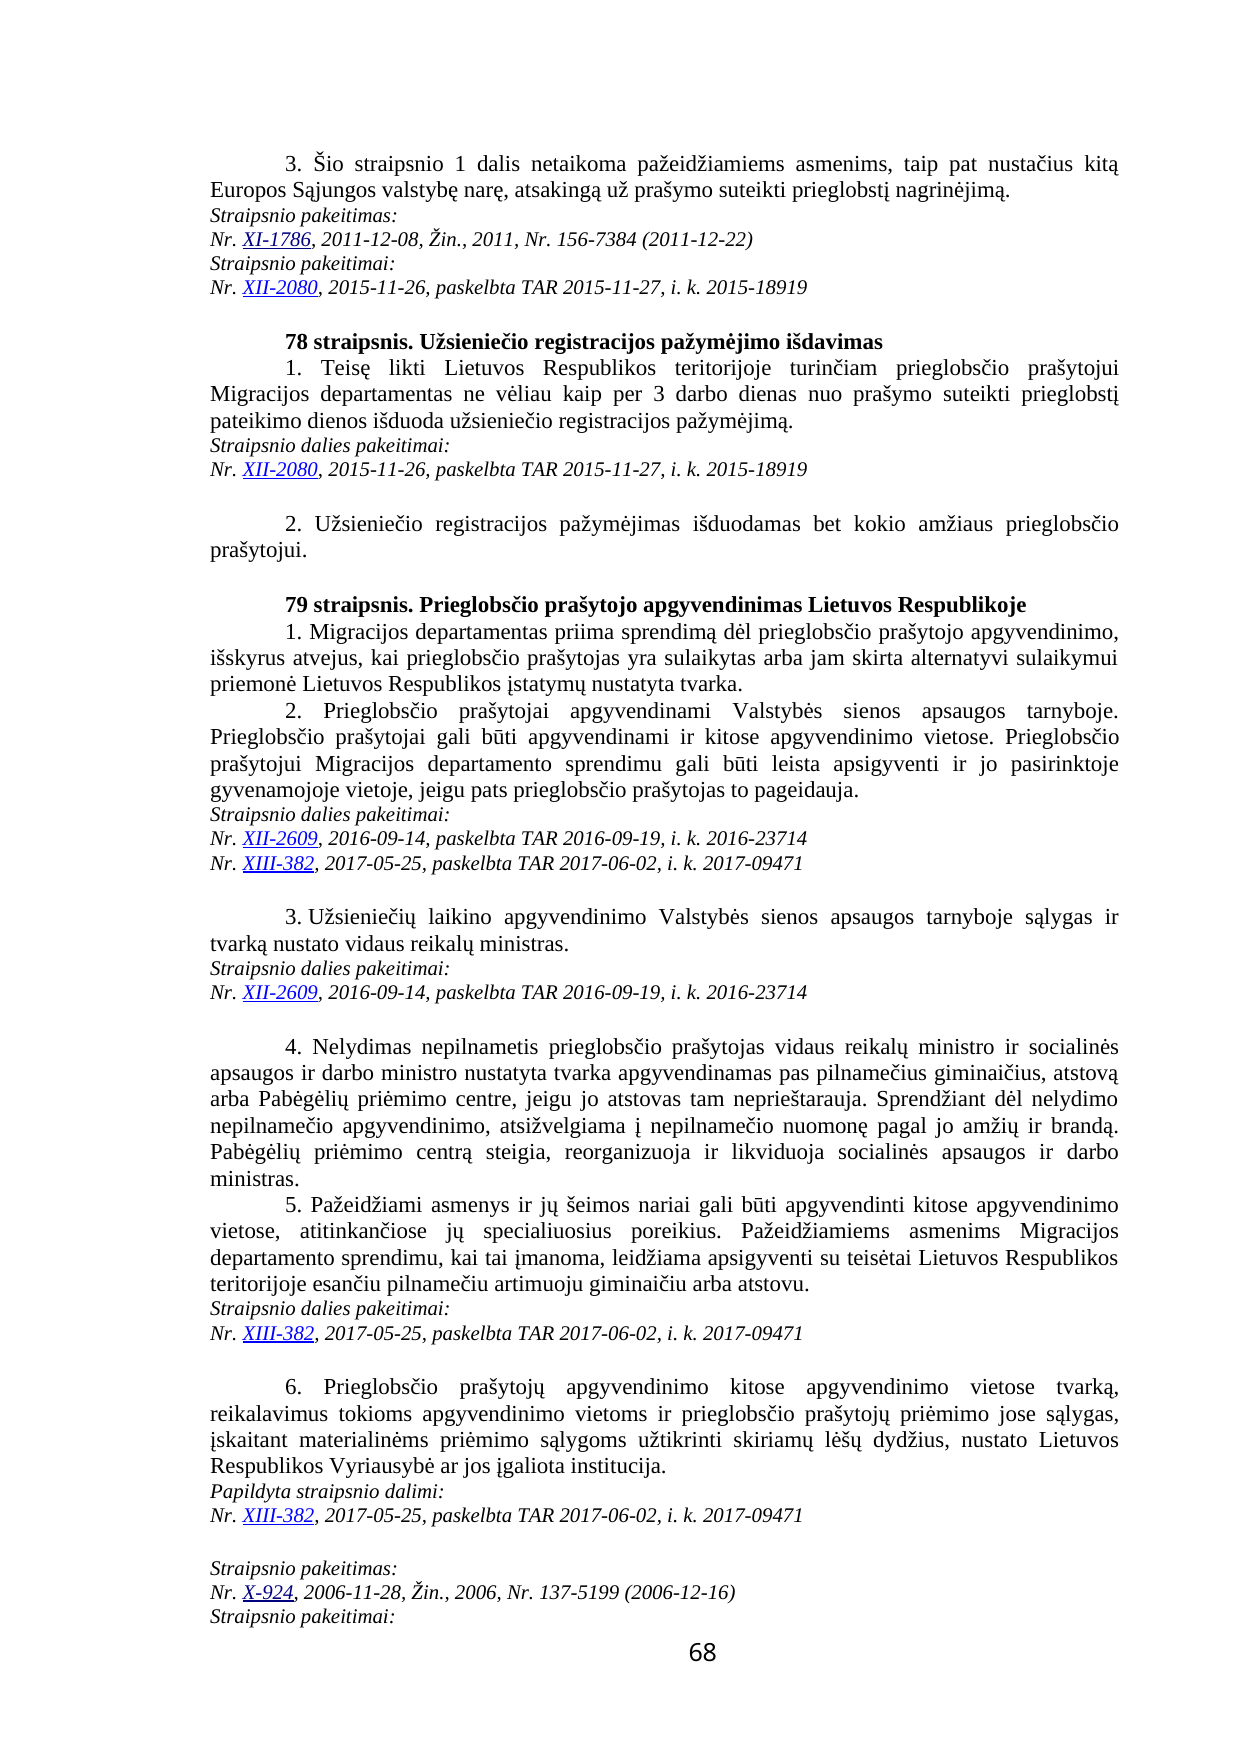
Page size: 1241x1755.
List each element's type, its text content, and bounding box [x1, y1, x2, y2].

text Straipsnio dalies pakeitimai: [210, 802, 1120, 826]
text Straipsnio pakeitimai: [210, 251, 1120, 275]
text Nr. XIII-382, 2017-05-25, paskelbta TAR 2017-06-02, i. k. 2017-09471 [210, 1503, 1120, 1527]
text Nr. XII-2609, 2016-09-14, paskelbta TAR 2016-09-19, i. k. 2016-23714 [210, 826, 1120, 850]
text 3. Užsieniečių laikino apgyvendinimo Valstybės sienos apsaugos tarnyboje sąlygas ir tvarką nustato vidaus reikalų ministras. [210, 903, 1120, 956]
text Straipsnio dalies pakeitimai: [210, 956, 1120, 980]
text Straipsnio pakeitimas: [210, 1556, 1120, 1579]
text 1. Migracijos departamentas priima sprendimą dėl prieglobsčio prašytojo apgyvendinimo, išskyrus atvejus, kai prieglobsčio prašytojas yra sulaikytas arba jam skirta alternatyvi sulaikymui priemonė Lietuvos Respublikos įstatymų nustatyta tvarka. [210, 618, 1120, 697]
text Nr. XII-2080, 2015-11-26, paskelbta TAR 2015-11-27, i. k. 2015-18919 [210, 275, 1120, 299]
text Straipsnio pakeitimas: [210, 203, 1120, 227]
text Straipsnio pakeitimai: [210, 1604, 1120, 1628]
text 4. Nelydimas nepilnametis prieglobsčio prašytojas vidaus reikalų ministro ir socialinės apsaugos ir darbo ministro nustatyta tvarka apgyvendinamas pas pilnamečius giminaičius, atstovą arba Pabėgėlių priėmimo centre, jeigu jo atstovas tam neprieštarauja. Sprendžiant dėl nelydimo nepilnamečio apgyvendinimo, atsižvelgiama į nepilnamečio nuomonę pagal jo amžių ir brandą. Pabėgėlių priėmimo centrą steigia, reorganizuoja ir likviduoja socialinės apsaugos ir darbo ministras. [210, 1033, 1120, 1191]
text 2. Prieglobsčio prašytojai apgyvendinami Valstybės sienos apsaugos tarnyboje. Prieglobsčio prašytojai gali būti apgyvendinami ir kitose apgyvendinimo vietose. Prieglobsčio prašytojui Migracijos departamento sprendimu gali būti leista apsigyventi ir jo pasirinktoje gyvenamojoje vietoje, jeigu pats prieglobsčio prašytojas to pageidauja. [210, 697, 1120, 802]
text 78 straipsnis. Užsieniečio registracijos pažymėjimo išdavimas [210, 328, 1120, 354]
text Straipsnio dalies pakeitimai: [210, 433, 1120, 457]
text 79 straipsnis. Prieglobsčio prašytojo apgyvendinimas Lietuvos Respublikoje [210, 591, 1120, 618]
text 5. Pažeidžiami asmenys ir jų šeimos nariai gali būti apgyvendinti kitose apgyvendinimo vietose, atitinkančiose jų specialiuosius poreikius. Pažeidžiamiems asmenims Migracijos departamento sprendimu, kai tai įmanoma, leidžiama apsigyventi su teisėtai Lietuvos Respublikos teritorijoje esančiu pilnamečiu artimuoju giminaičiu arba atstovu. [210, 1191, 1120, 1296]
text Nr. XIII-382, 2017-05-25, paskelbta TAR 2017-06-02, i. k. 2017-09471 [210, 850, 1120, 874]
text Nr. XI-1786, 2011-12-08, Žin., 2011, Nr. 156-7384 (2011-12-22) [210, 227, 1120, 251]
text Nr. XIII-382, 2017-05-25, paskelbta TAR 2017-06-02, i. k. 2017-09471 [210, 1320, 1120, 1344]
text Nr. XII-2080, 2015-11-26, paskelbta TAR 2015-11-27, i. k. 2015-18919 [210, 457, 1120, 481]
text 1. Teisę likti Lietuvos Respublikos teritorijoje turinčiam prieglobsčio prašytojui Migracijos departamentas ne vėliau kaip per 3 darbo dienas nuo prašymo suteikti prieglobstį pateikimo dienos išduoda užsieniečio registracijos pažymėjimą. [210, 354, 1120, 433]
text Nr. X-924, 2006-11-28, Žin., 2006, Nr. 137-5199 (2006-12-16) [210, 1579, 1120, 1604]
text 3. Šio straipsnio 1 dalis netaikoma pažeidžiamiems asmenims, taip pat nustačius kitą Europos Sąjungos valstybę narę, atsakingą už prašymo suteikti prieglobstį nagrinėjimą. [210, 150, 1120, 203]
text Papildyta straipsnio dalimi: [210, 1479, 1120, 1503]
text Straipsnio dalies pakeitimai: [210, 1296, 1120, 1320]
text 2. Užsieniečio registracijos pažymėjimas išduodamas bet kokio amžiaus prieglobsčio prašytojui. [210, 510, 1120, 563]
text Nr. XII-2609, 2016-09-14, paskelbta TAR 2016-09-19, i. k. 2016-23714 [210, 980, 1120, 1004]
text 6. Prieglobsčio prašytojų apgyvendinimo kitose apgyvendinimo vietose tvarką, reikalavimus tokioms apgyvendinimo vietoms ir prieglobsčio prašytojų priėmimo jose sąlygas, įskaitant materialinėms priėmimo sąlygoms užtikrinti skiriamų lėšų dydžius, nustato Lietuvos Respublikos Vyriausybė ar jos įgaliota institucija. [210, 1373, 1120, 1479]
